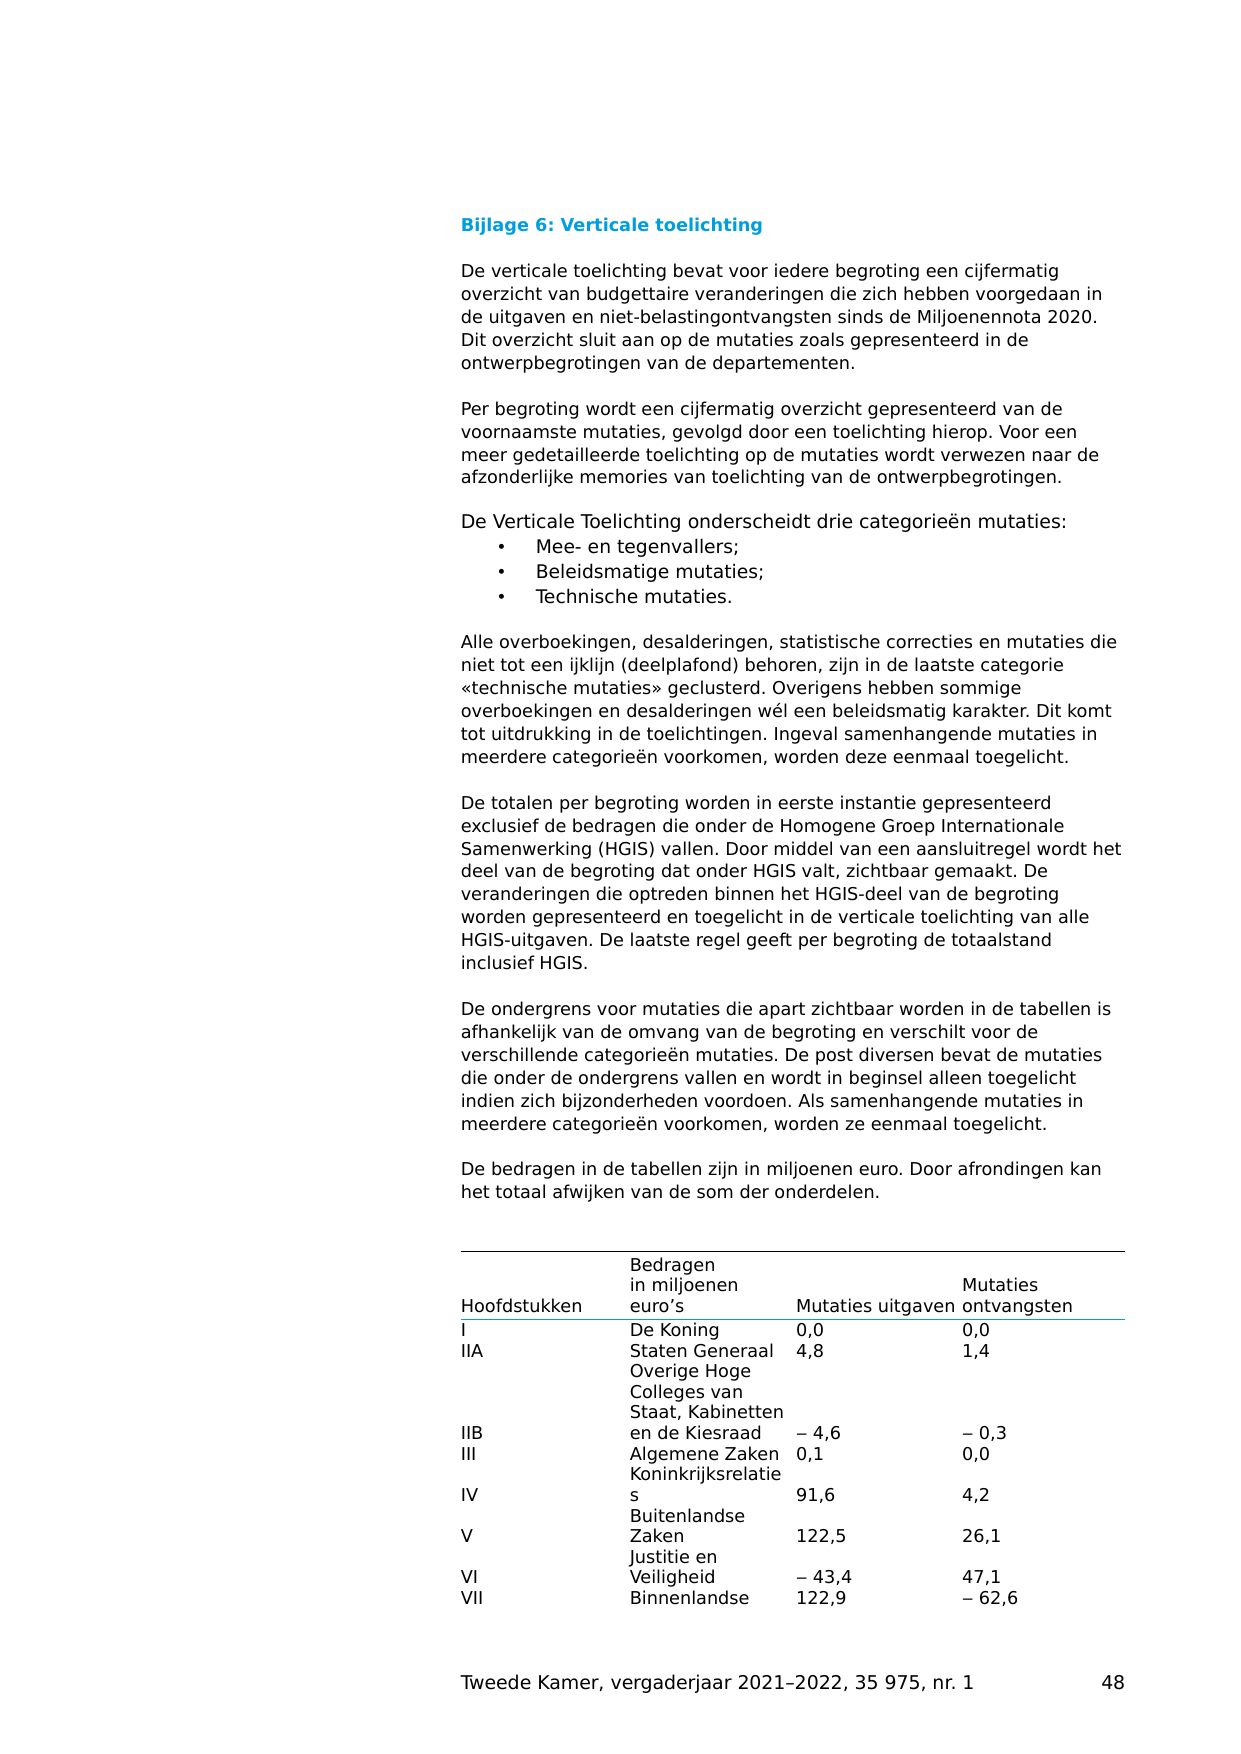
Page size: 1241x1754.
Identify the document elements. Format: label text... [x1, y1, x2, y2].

table_cell 4,8 [793, 1341, 959, 1361]
table_cell Koninkrijksrelaties [627, 1464, 793, 1506]
table_cell 47,1 [959, 1547, 1125, 1588]
table_cell Mutaties ontvangsten [959, 1252, 1125, 1319]
table_cell ‒ 62,6 [959, 1588, 1125, 1609]
table_cell Binnenlandse [627, 1588, 793, 1609]
table_cell Justitie en Veiligheid [627, 1547, 793, 1588]
table_cell 4,2 [959, 1464, 1125, 1506]
table_cell 122,9 [793, 1588, 959, 1609]
text Per begroting wordt een cijfermatig overzicht gepresenteerd van de voornaamste mutaties, gevolgd door een toelichting hierop. Voor een meer gedetailleerde toelichting op de mutaties wordt verwezen naar de afzonderlijke memories van toelichting van de ontwerpbegrotingen. [461, 397, 1125, 488]
table_cell Staten Generaal [627, 1341, 793, 1361]
text De bedragen in de tabellen zijn in miljoenen euro. Door afrondingen kan het totaal afwijken van de som der onderdelen. [461, 1157, 1125, 1203]
table_cell VII [461, 1588, 627, 1609]
table_header Tabel 6.1 Samenvattend overzicht mutaties sinds Miljoenennota 2021 [461, 1226, 1125, 1251]
table_cell 26,1 [959, 1506, 1125, 1547]
table_cell 0,0 [959, 1444, 1125, 1464]
table_cell IV [461, 1464, 627, 1506]
table_cell IIA [461, 1341, 627, 1361]
table_cell I [461, 1320, 627, 1341]
table_cell IIB [461, 1361, 627, 1444]
table_cell Hoofdstukken [461, 1252, 627, 1319]
table_cell 0,0 [959, 1320, 1125, 1341]
table_cell De Koning [627, 1320, 793, 1341]
table_cell III [461, 1444, 627, 1464]
table_cell ‒ 43,4 [793, 1547, 959, 1588]
table_cell 91,6 [793, 1464, 959, 1506]
table_cell Algemene Zaken [627, 1444, 793, 1464]
table_cell 1,4 [959, 1341, 1125, 1361]
table_cell Bedragen in miljoenen euro’s [627, 1252, 793, 1319]
list Beleidsmatige mutaties; [498, 558, 1125, 583]
table_cell Mutaties uitgaven [793, 1252, 959, 1319]
table_cell VI [461, 1547, 627, 1588]
text De totalen per begroting worden in eerste instantie gepresenteerd exclusief de bedragen die onder de Homogene Groep Internationale Samenwerking (HGIS) vallen. Door middel van een aansluitregel wordt het deel van de begroting dat onder HGIS valt, zichtbaar gemaakt. De veranderingen die optreden binnen het HGIS-deel van de begroting worden gepresenteerd en toegelicht in de verticale toelichting van alle HGIS-uitgaven. De laatste regel geeft per begroting de totaalstand inclusief HGIS. [461, 791, 1125, 974]
table_cell 0,0 [793, 1320, 959, 1341]
text De Verticale Toelichting onderscheidt drie categorieën mutaties: [461, 511, 1125, 533]
text Alle overboekingen, desalderingen, statistische correcties en mutaties die niet tot een ijklijn (deelplafond) behoren, zijn in de laatste categorie «technische mutaties» geclusterd. Overigens hebben sommige overboekingen en desalderingen wél een beleidsmatig karakter. Dit komt tot uitdrukking in de toelichtingen. Ingeval samenhangende mutaties in meerdere categorieën voorkomen, worden deze eenmaal toegelicht. [461, 630, 1125, 768]
text De ondergrens voor mutaties die apart zichtbaar worden in de tabellen is afhankelijk van de omvang van de begroting en verschilt voor de verschillende categorieën mutaties. De post diversen bevat de mutaties die onder de ondergrens vallen en wordt in beginsel alleen toegelicht indien zich bijzonderheden voordoen. Als samenhangende mutaties in meerdere categorieën voorkomen, worden ze eenmaal toegelicht. [461, 997, 1125, 1134]
table_cell 0,1 [793, 1444, 959, 1464]
list Mee- en tegenvallers; [498, 533, 1125, 558]
table_cell ‒ 0,3 [959, 1361, 1125, 1444]
table_cell ‒ 4,6 [793, 1361, 959, 1444]
list Technische mutaties. [498, 583, 1125, 608]
text De verticale toelichting bevat voor iedere begroting een cijfermatig overzicht van budgettaire veranderingen die zich hebben voorgedaan in de uitgaven en niet-belastingontvangsten sinds de Miljoenennota 2020. Dit overzicht sluit aan op de mutaties zoals gepresenteerd in de ontwerpbegrotingen van de departementen. [461, 259, 1125, 374]
table_cell Buitenlandse Zaken [627, 1506, 793, 1547]
table_cell 122,5 [793, 1506, 959, 1547]
table_cell V [461, 1506, 627, 1547]
table_cell Overige Hoge Colleges van Staat, Kabinetten en de Kiesraad [627, 1361, 793, 1444]
title Bijlage 6: Verticale toelichting [461, 213, 1125, 236]
